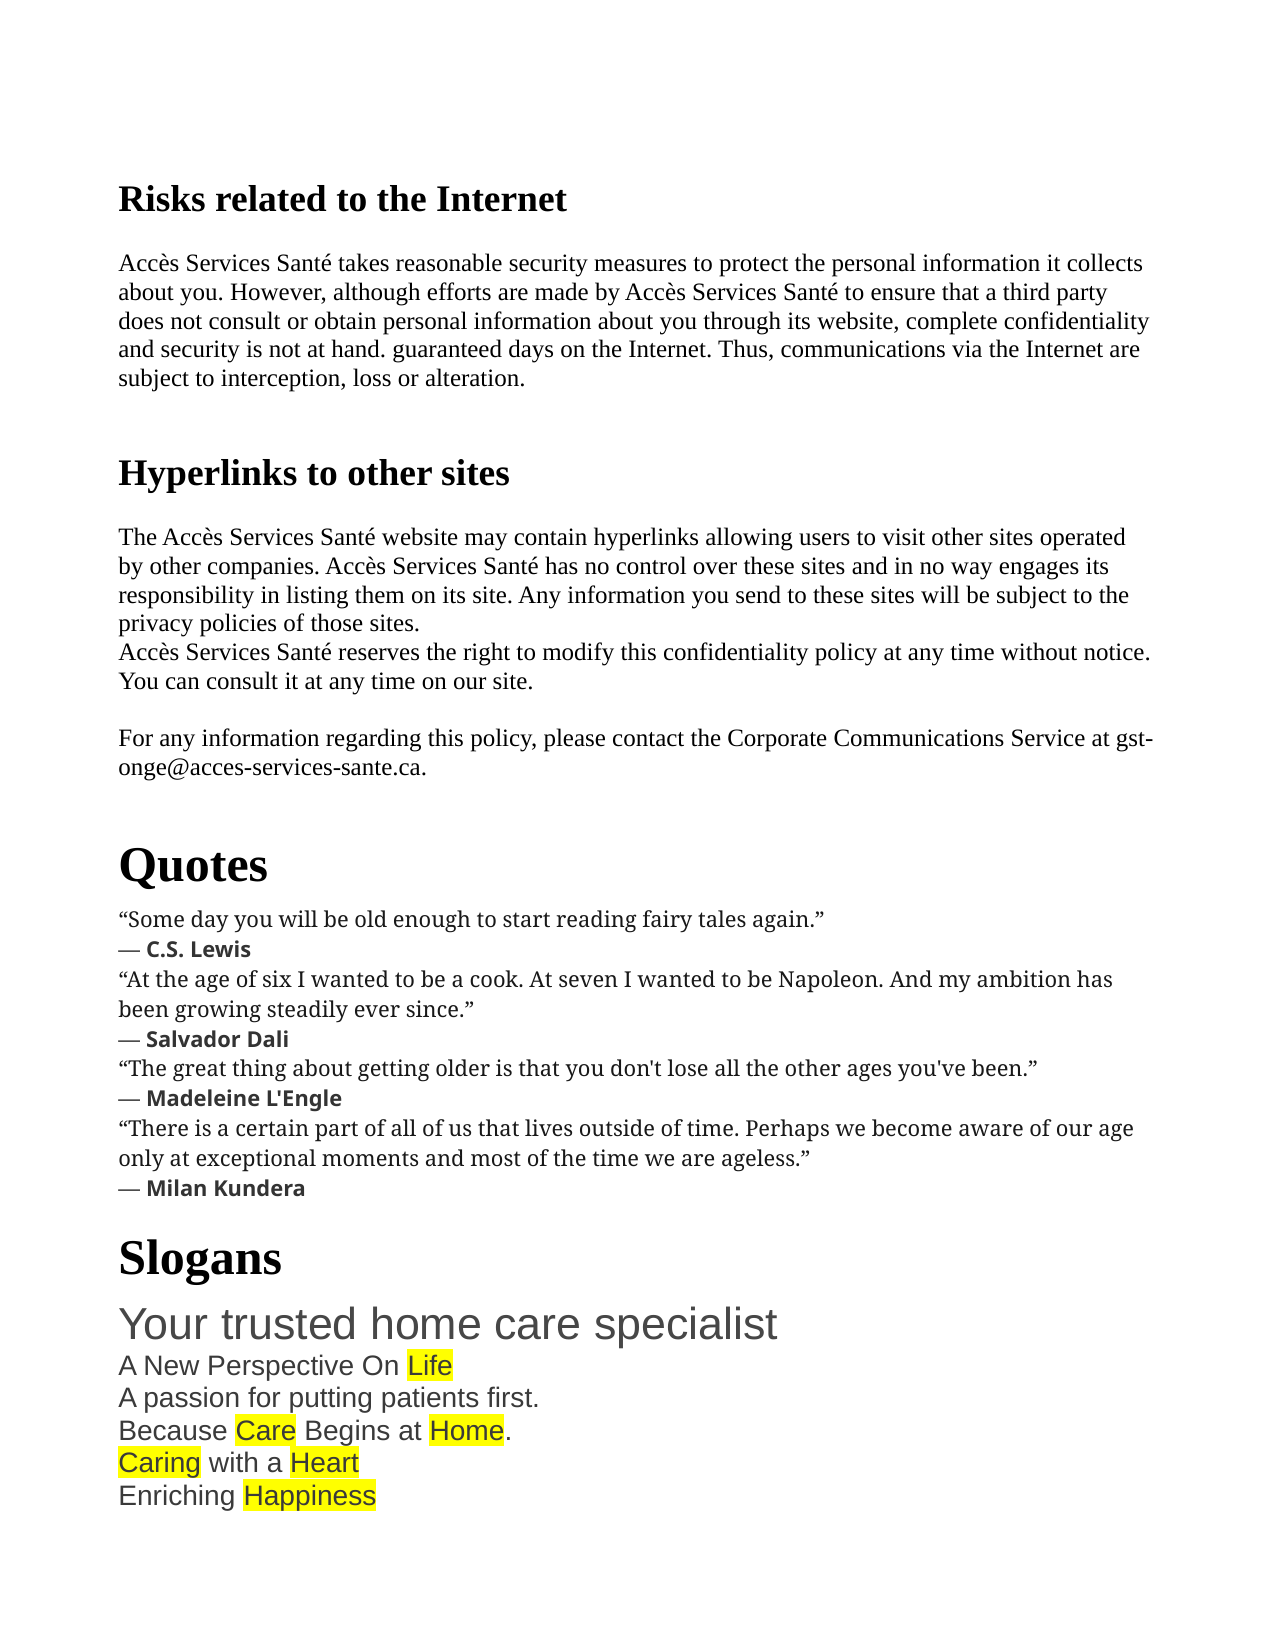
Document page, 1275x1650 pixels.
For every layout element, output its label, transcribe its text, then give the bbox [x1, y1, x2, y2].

text Accès Services Santé reserves the right to modify this confidentiality policy at any time without notice. You can consult it at any time on our site. [118, 637, 1157, 695]
text “There is a certain part of all of us that lives outside of time. Perhaps we become aware of our age only at exceptional moments and most of the time we are ageless.” ― Milan Kundera [118, 1113, 1157, 1202]
text Accès Services Santé takes reasonable security measures to protect the personal information it collects about you. However, although efforts are made by Accès Services Santé to ensure that a third party does not consult or obtain personal information about you through its website, complete confidentiality and security is not at hand. guaranteed days on the Internet. Thus, communications via the Internet are subject to interception, loss or alteration. [118, 248, 1157, 392]
text Because Care Begins at Home. [118, 1414, 1157, 1446]
subtitle Quotes [118, 834, 1157, 892]
subtitle Hyperlinks to other sites [118, 450, 1157, 493]
text “Some day you will be old enough to start reading fairy tales again.” ― C.S. Lewis [118, 904, 1157, 964]
text “At the age of six I wanted to be a cook. At seven I wanted to be Napoleon. And my ambition has been growing steadily ever since.” ― Salvador Dali [118, 964, 1157, 1053]
text A passion for putting patients first. [118, 1381, 1157, 1414]
text Your trusted home care specialist [118, 1297, 1157, 1349]
subtitle Risks related to the Internet [118, 176, 1157, 219]
text Caring with a Heart [118, 1446, 1157, 1478]
text “The great thing about getting older is that you don't lose all the other ages you've been.” ― Madeleine L'Engle [118, 1053, 1157, 1113]
text For any information regarding this policy, please contact the Corporate Communications Service at gst-onge@acces-services-sante.ca. [118, 723, 1157, 781]
text A New Perspective On Life [118, 1349, 1157, 1381]
text Enriching Happiness [118, 1478, 1157, 1511]
text The Accès Services Santé website may contain hyperlinks allowing users to visit other sites operated by other companies. Accès Services Santé has no control over these sites and in no way engages its responsibility in listing them on its site. Any information you send to these sites will be subject to the privacy policies of those sites. [118, 522, 1157, 637]
subtitle Slogans [118, 1227, 1157, 1285]
